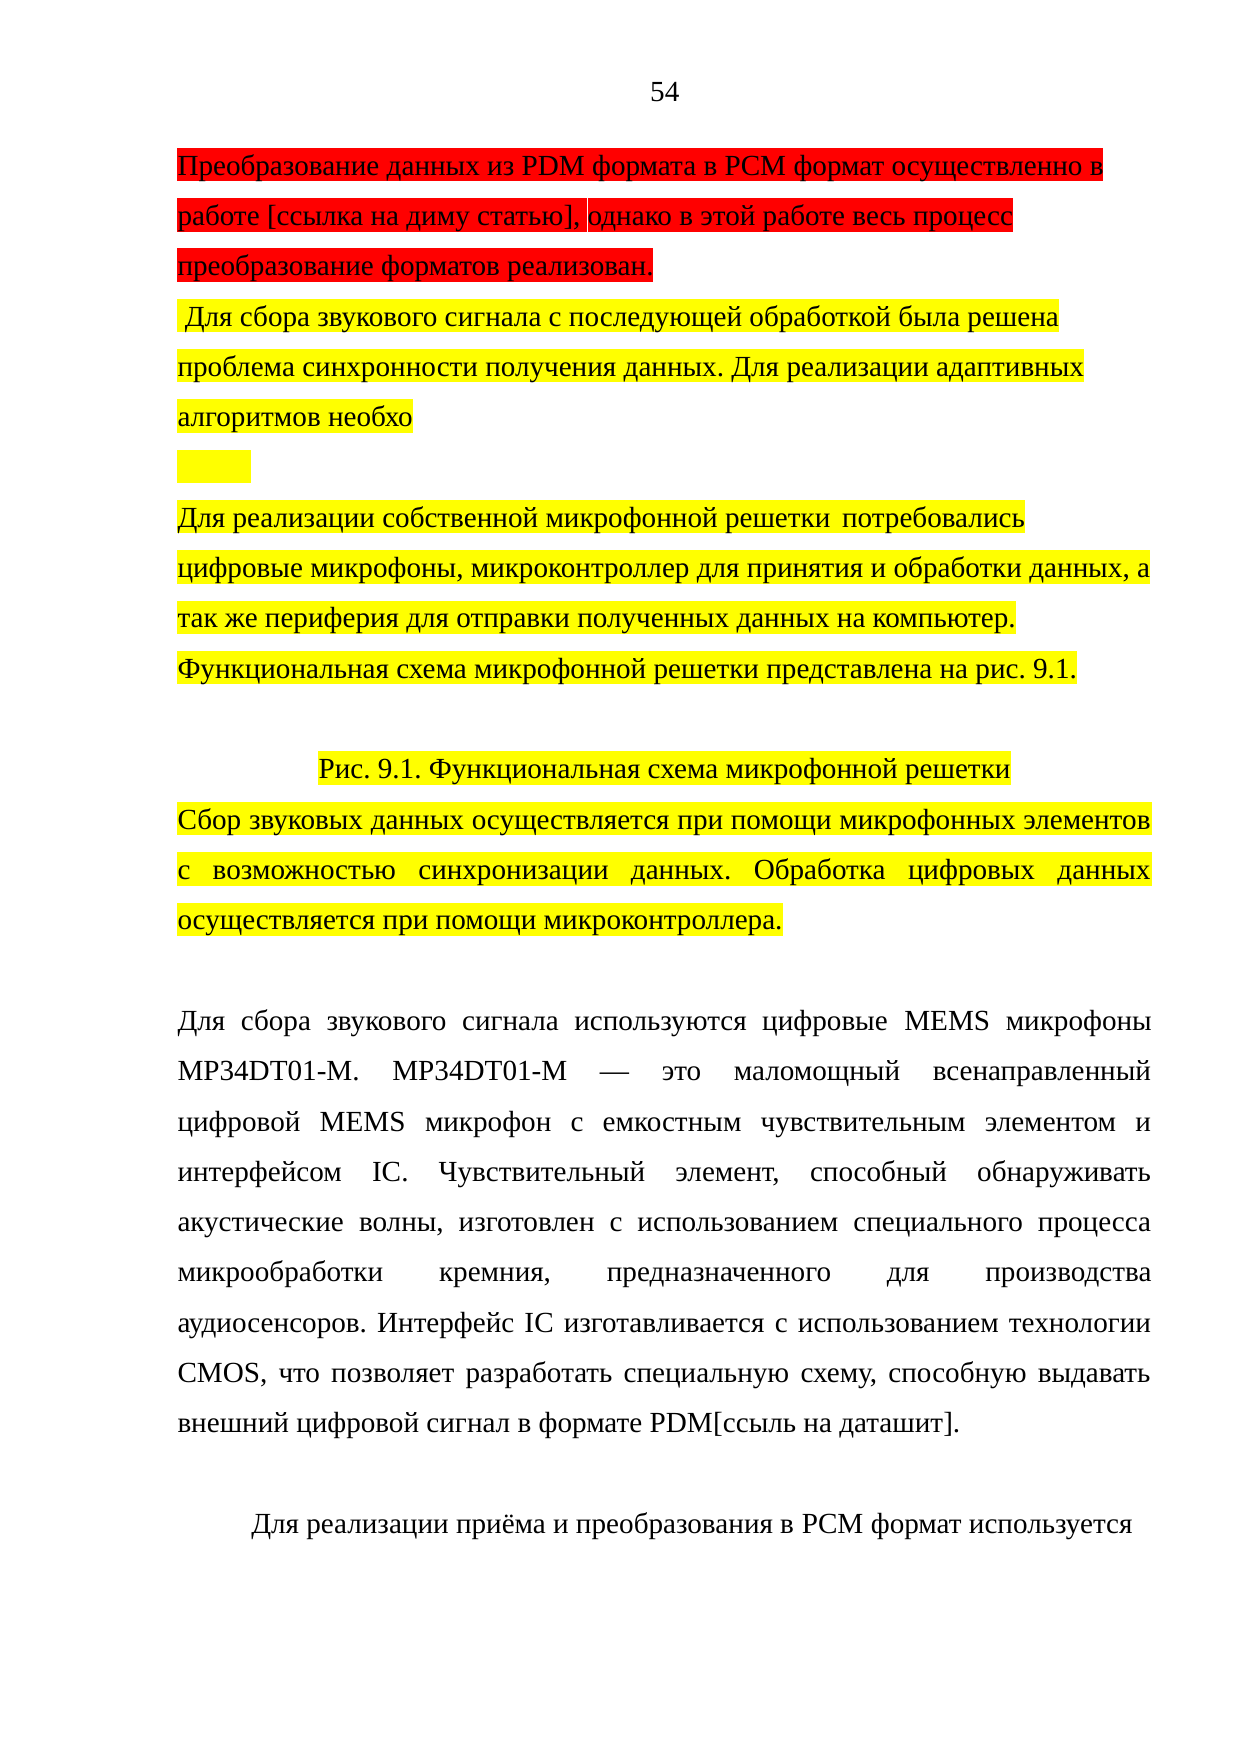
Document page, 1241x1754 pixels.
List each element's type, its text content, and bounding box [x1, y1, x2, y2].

text Для сбора звукового сигнала используются цифровые MEMS микрофоны MP34DT01-M. MP34DT01-M — это маломощный всенаправленный цифровой MEMS микрофон с емкостным чувствительным элементом и интерфейсом IC. Чувствительный элемент, способный обнаруживать акустические волны, изготовлен с использованием специального процесса микрообработки кремния, предназначенного для производства аудиосенсоров. Интерфейс IC изготавливается с использованием технологии CMOS, что позволяет разработать специальную схему, способную выдавать внешний цифровой сигнал в формате PDM[ссыль на даташит]. [177, 1003, 1152, 1439]
text Для реализации приёма и преобразования в PCM формат используется [177, 1506, 1152, 1540]
text Преобразование данных из PDM формата в PCM формат осуществленно в работе [ссылка на диму статью], однако в этой работе весь процесс преобразование форматов реализован. [177, 148, 1152, 282]
text Рис. 9.1. Функциональная схема микрофонной решетки [177, 751, 1152, 785]
text Для реализации собственной микрофонной решетки потребовались цифровые микрофоны, микроконтроллер для принятия и обработки данных, а так же периферия для отправки полученных данных на компьютер. Функциональная схема микрофонной решетки представлена на рис. 9.1. [177, 500, 1152, 684]
text Сбор звуковых данных осуществляется при помощи микрофонных элементов с возможностью синхронизации данных. Обработка цифровых данных осуществляется при помощи микроконтроллера. [177, 802, 1152, 936]
text Для сбора звукового сигнала с последующей обработкой была решена проблема синхронности получения данных. Для реализации адаптивных алгоритмов необхо [177, 299, 1152, 433]
